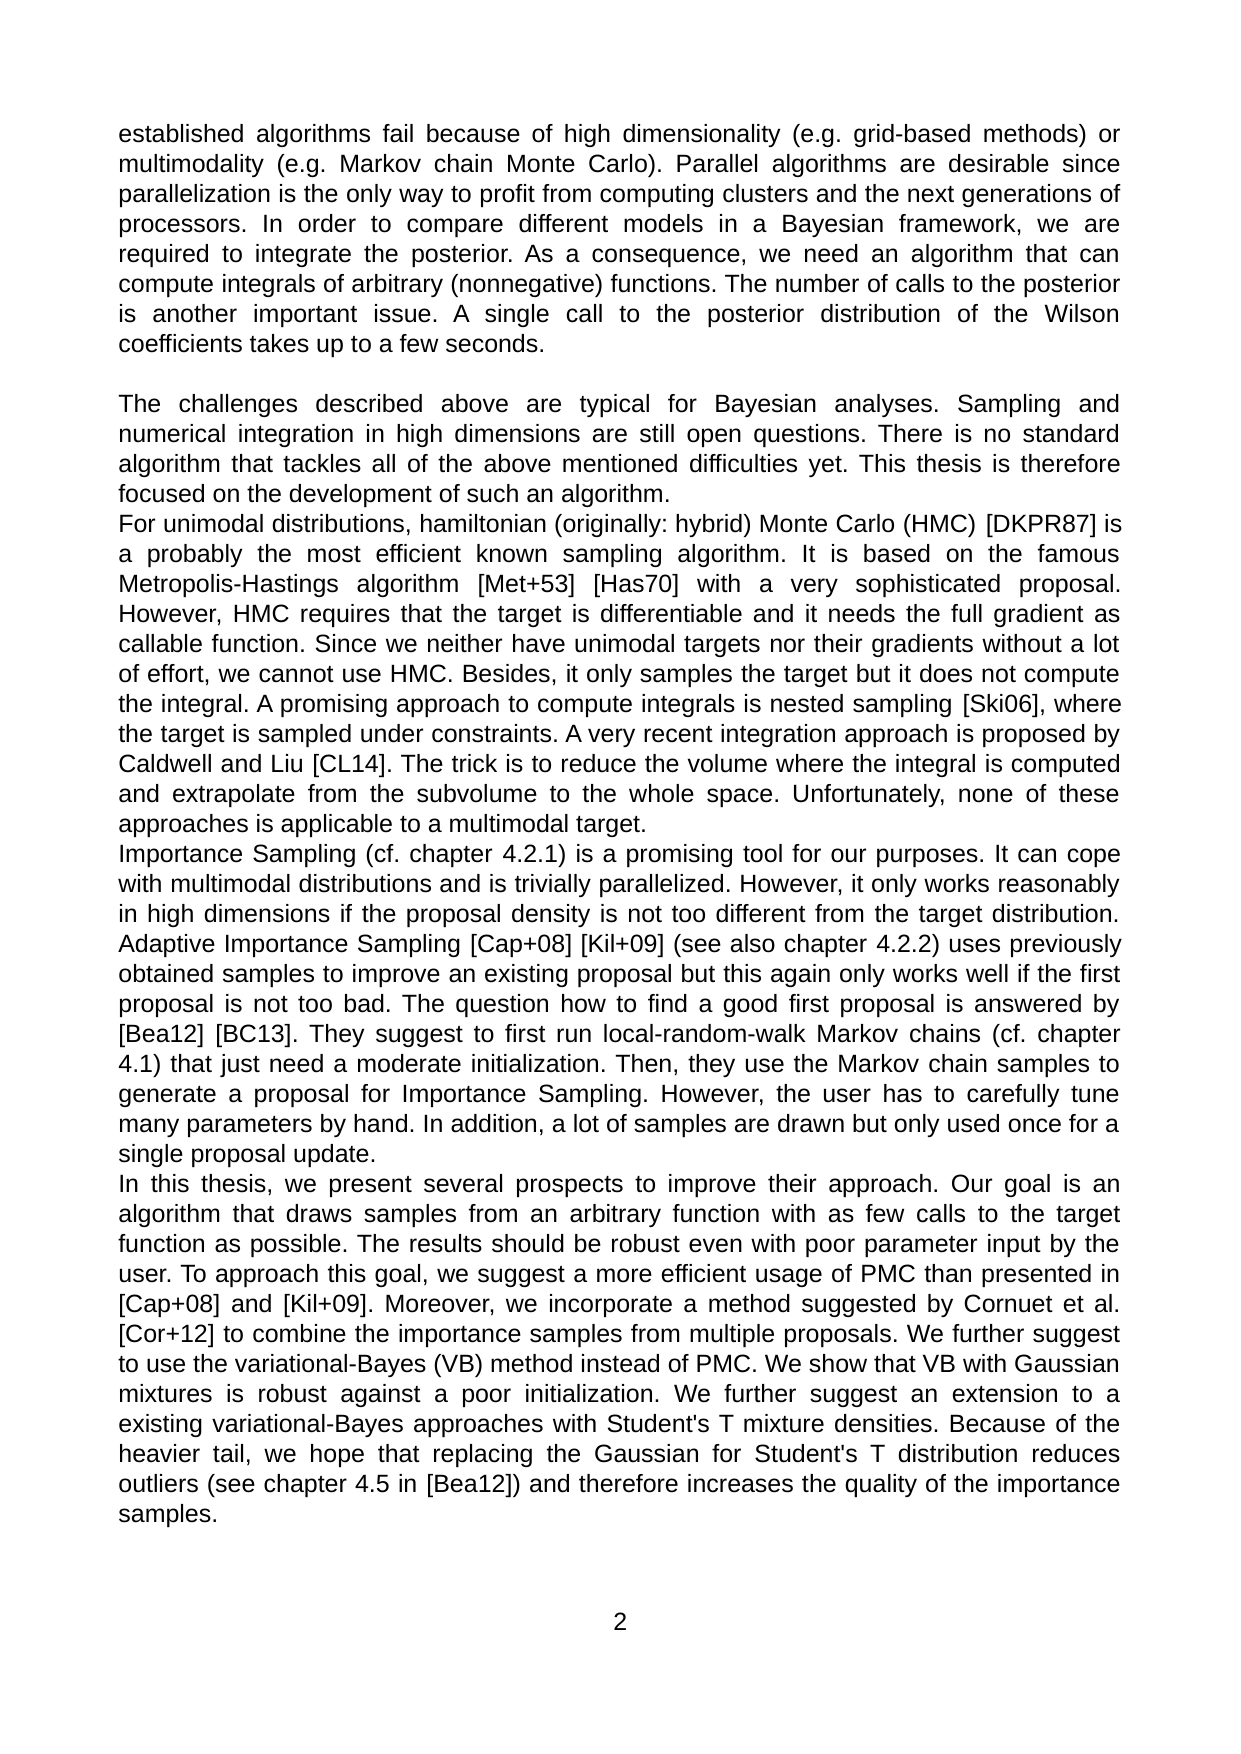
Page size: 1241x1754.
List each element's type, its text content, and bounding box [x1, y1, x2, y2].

text Importance Sampling (cf. chapter 4.2.1) is a promising tool for our purposes. It can cope with multimodal distributions and is trivially parallelized. However, it only works reasonably in high dimensions if the proposal density is not too different from the target distribution. Adaptive Importance Sampling [Cap+08] [Kil+09] (see also chapter 4.2.2) uses previously obtained samples to improve an existing proposal but this again only works well if the first proposal is not too bad. The question how to find a good first proposal is answered by [Bea12] [BC13]. They suggest to first run local-random-walk Markov chains (cf. chapter 4.1) that just need a moderate initialization. Then, they use the Markov chain samples to generate a proposal for Importance Sampling. However, the user has to carefully tune many parameters by hand. In addition, a lot of samples are drawn but only used once for a single proposal update. [118, 838, 1122, 1168]
text For unimodal distributions, hamiltonian (originally: hybrid) Monte Carlo (HMC) [DKPR87] is a probably the most efficient known sampling algorithm. It is based on the famous Metropolis-Hastings algorithm [Met+53] [Has70] with a very sophisticated proposal. However, HMC requires that the target is differentiable and it needs the full gradient as callable function. Since we neither have unimodal targets nor their gradients without a lot of effort, we cannot use HMC. Besides, it only samples the target but it does not compute the integral. A promising approach to compute integrals is nested sampling [Ski06], where the target is sampled under constraints. A very recent integration approach is proposed by Caldwell and Liu [CL14]. The trick is to reduce the volume where the integral is computed and extrapolate from the subvolume to the whole space. Unfortunately, none of these approaches is applicable to a multimodal target. [118, 508, 1122, 838]
text The challenges described above are typical for Bayesian analyses. Sampling and numerical integration in high dimensions are still open questions. There is no standard algorithm that tackles all of the above mentioned difficulties yet. This thesis is therefore focused on the development of such an algorithm. [118, 388, 1122, 508]
text established algorithms fail because of high dimensionality (e.g. grid-based methods) or multimodality (e.g. Markov chain Monte Carlo). Parallel algorithms are desirable since parallelization is the only way to profit from computing clusters and the next generations of processors. In order to compare different models in a Bayesian framework, we are required to integrate the posterior. As a consequence, we need an algorithm that can compute integrals of arbitrary (nonnegative) functions. The number of calls to the posterior is another important issue. A single call to the posterior distribution of the Wilson coefficients takes up to a few seconds. [118, 118, 1122, 358]
text In this thesis, we present several prospects to improve their approach. Our goal is an algorithm that draws samples from an arbitrary function with as few calls to the target function as possible. The results should be robust even with poor parameter input by the user. To approach this goal, we suggest a more efficient usage of PMC than presented in [Cap+08] and [Kil+09]. Moreover, we incorporate a method suggested by Cornuet et al. [Cor+12] to combine the importance samples from multiple proposals. We further suggest to use the variational-Bayes (VB) method instead of PMC. We show that VB with Gaussian mixtures is robust against a poor initialization. We further suggest an extension to a existing variational-Bayes approaches with Student's T mixture densities. Because of the heavier tail, we hope that replacing the Gaussian for Student's T distribution reduces outliers (see chapter 4.5 in [Bea12]) and therefore increases the quality of the importance samples. [118, 1168, 1122, 1528]
